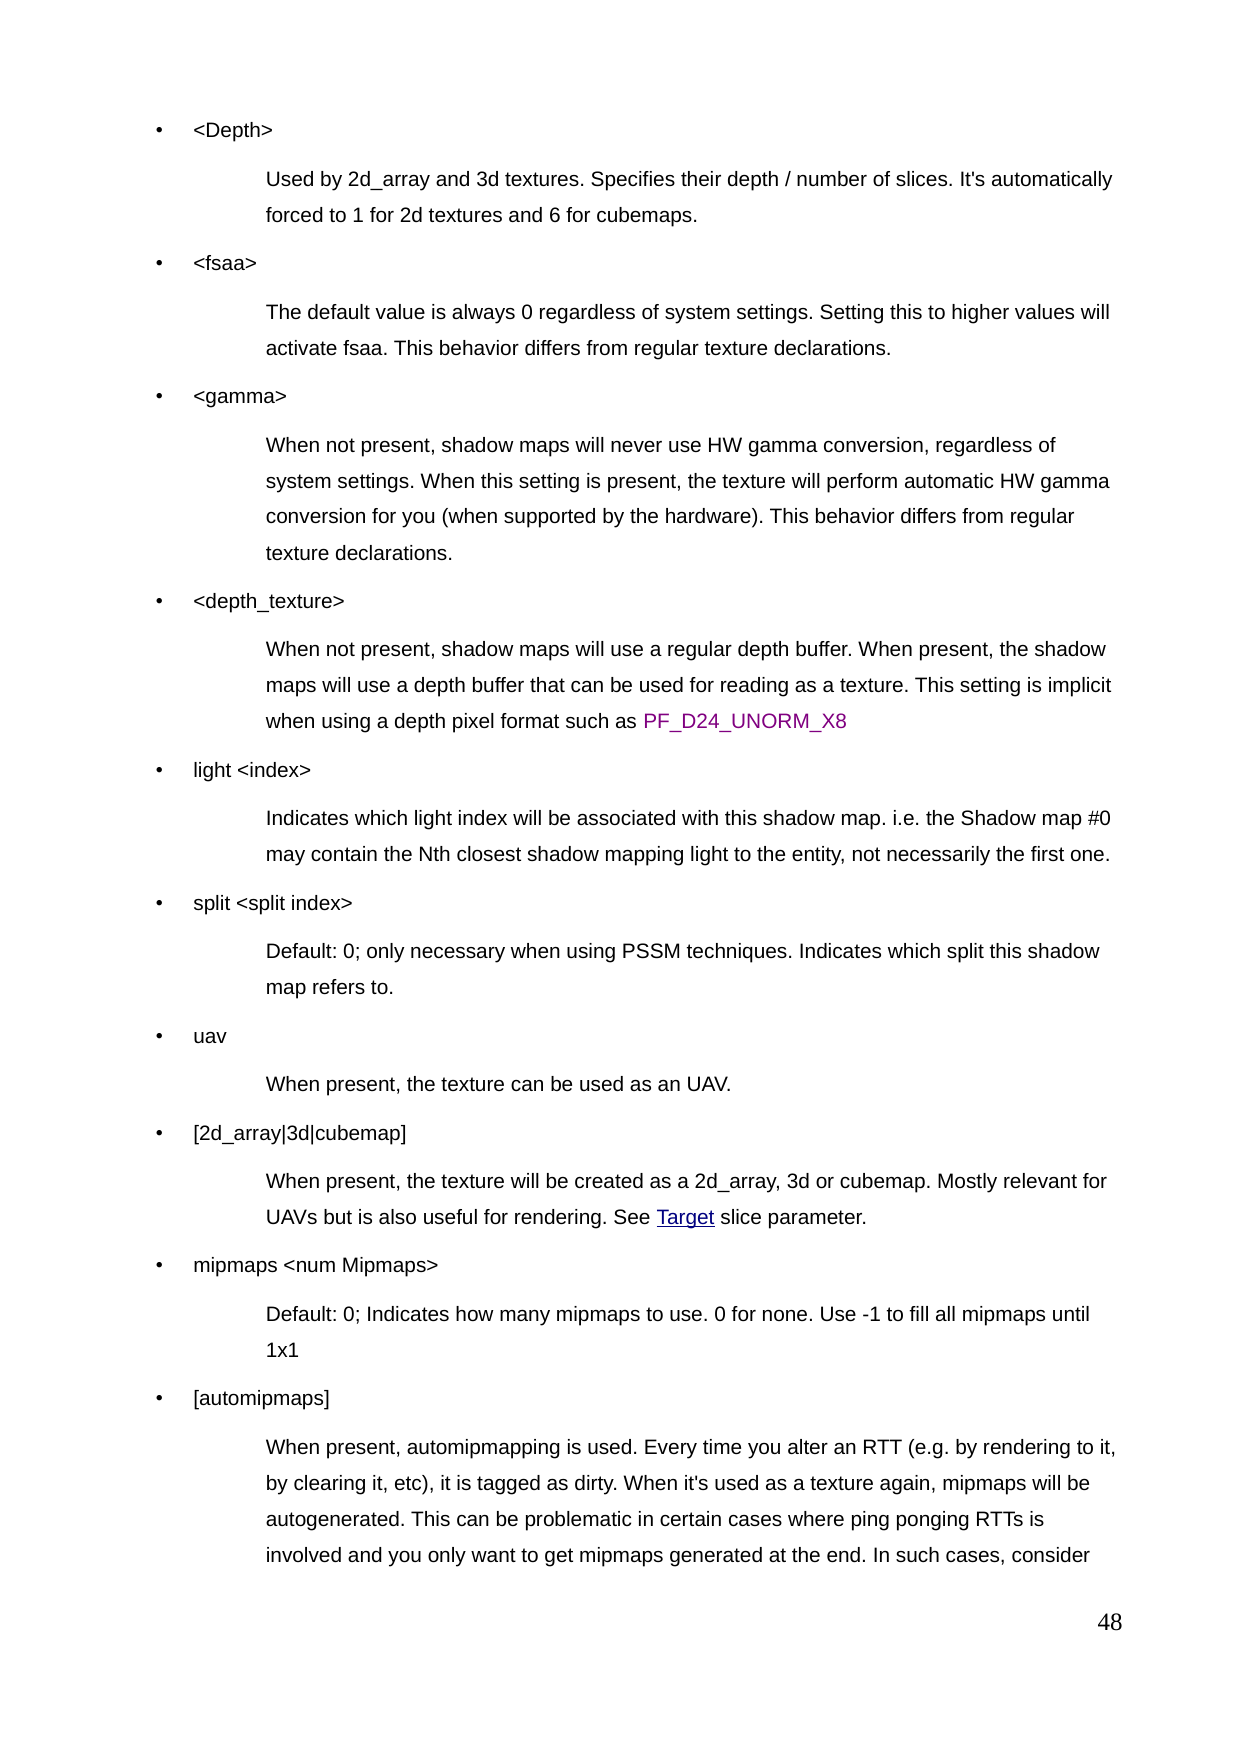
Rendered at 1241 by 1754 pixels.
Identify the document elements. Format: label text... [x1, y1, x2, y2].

list light <index> [156, 758, 1122, 782]
list <gamma> [156, 384, 1122, 408]
list <depth_texture> [156, 589, 1122, 613]
text When not present, shadow maps will never use HW gamma conversion, regardless of system settings. When this setting is present, the texture will perform automatic HW gamma conversion for you (when supported by the hardware). This behavior differs from regular texture declarations. [266, 432, 1122, 564]
text Default: 0; Indicates how many mipmaps to use. 0 for none. Use -1 to fill all mipmaps until 1x1 [266, 1302, 1122, 1362]
list [2d_array|3d|cubemap] [156, 1120, 1122, 1144]
text When present, the texture can be used as an UAV. [266, 1072, 1122, 1096]
text Indicates which light index will be associated with this shadow map. i.e. the Shadow map #0 may contain the Nth closest shadow mapping light to the entity, not necessarily the first one. [266, 806, 1122, 866]
text When present, automipmapping is used. Every time you alter an RTT (e.g. by rendering to it, by clearing it, etc), it is tagged as dirty. When it's used as a texture again, mipmaps will be autogenerated. This can be problematic in certain cases where ping ponging RTTs is involved and you only want to get mipmaps generated at the end. In such cases, consider [266, 1435, 1122, 1567]
list split <split index> [156, 891, 1122, 914]
list <fsaa> [156, 251, 1122, 275]
list mipmaps <num Mipmaps> [156, 1253, 1122, 1277]
text Default: 0; only necessary when using PSSM techniques. Indicates which split this shadow map refers to. [266, 939, 1122, 999]
list uav [156, 1023, 1122, 1047]
list <Depth> [156, 118, 1122, 142]
text The default value is always 0 regardless of system settings. Setting this to higher values will activate fsaa. This behavior differs from regular texture declarations. [266, 299, 1122, 359]
list [automipmaps] [156, 1386, 1122, 1410]
text Used by 2d_array and 3d textures. Specifies their depth / number of slices. It's automatically forced to 1 for 2d textures and 6 for cubemaps. [266, 167, 1122, 227]
text When present, the texture will be created as a 2d_array, 3d or cubemap. Mostly relevant for UAVs but is also useful for rendering. See Target slice parameter. [266, 1169, 1122, 1229]
text When not present, shadow maps will use a regular depth buffer. When present, the shadow maps will use a depth buffer that can be used for reading as a texture. This setting is implicit when using a depth pixel format such as PF_D24_UNORM_X8 [266, 637, 1122, 733]
